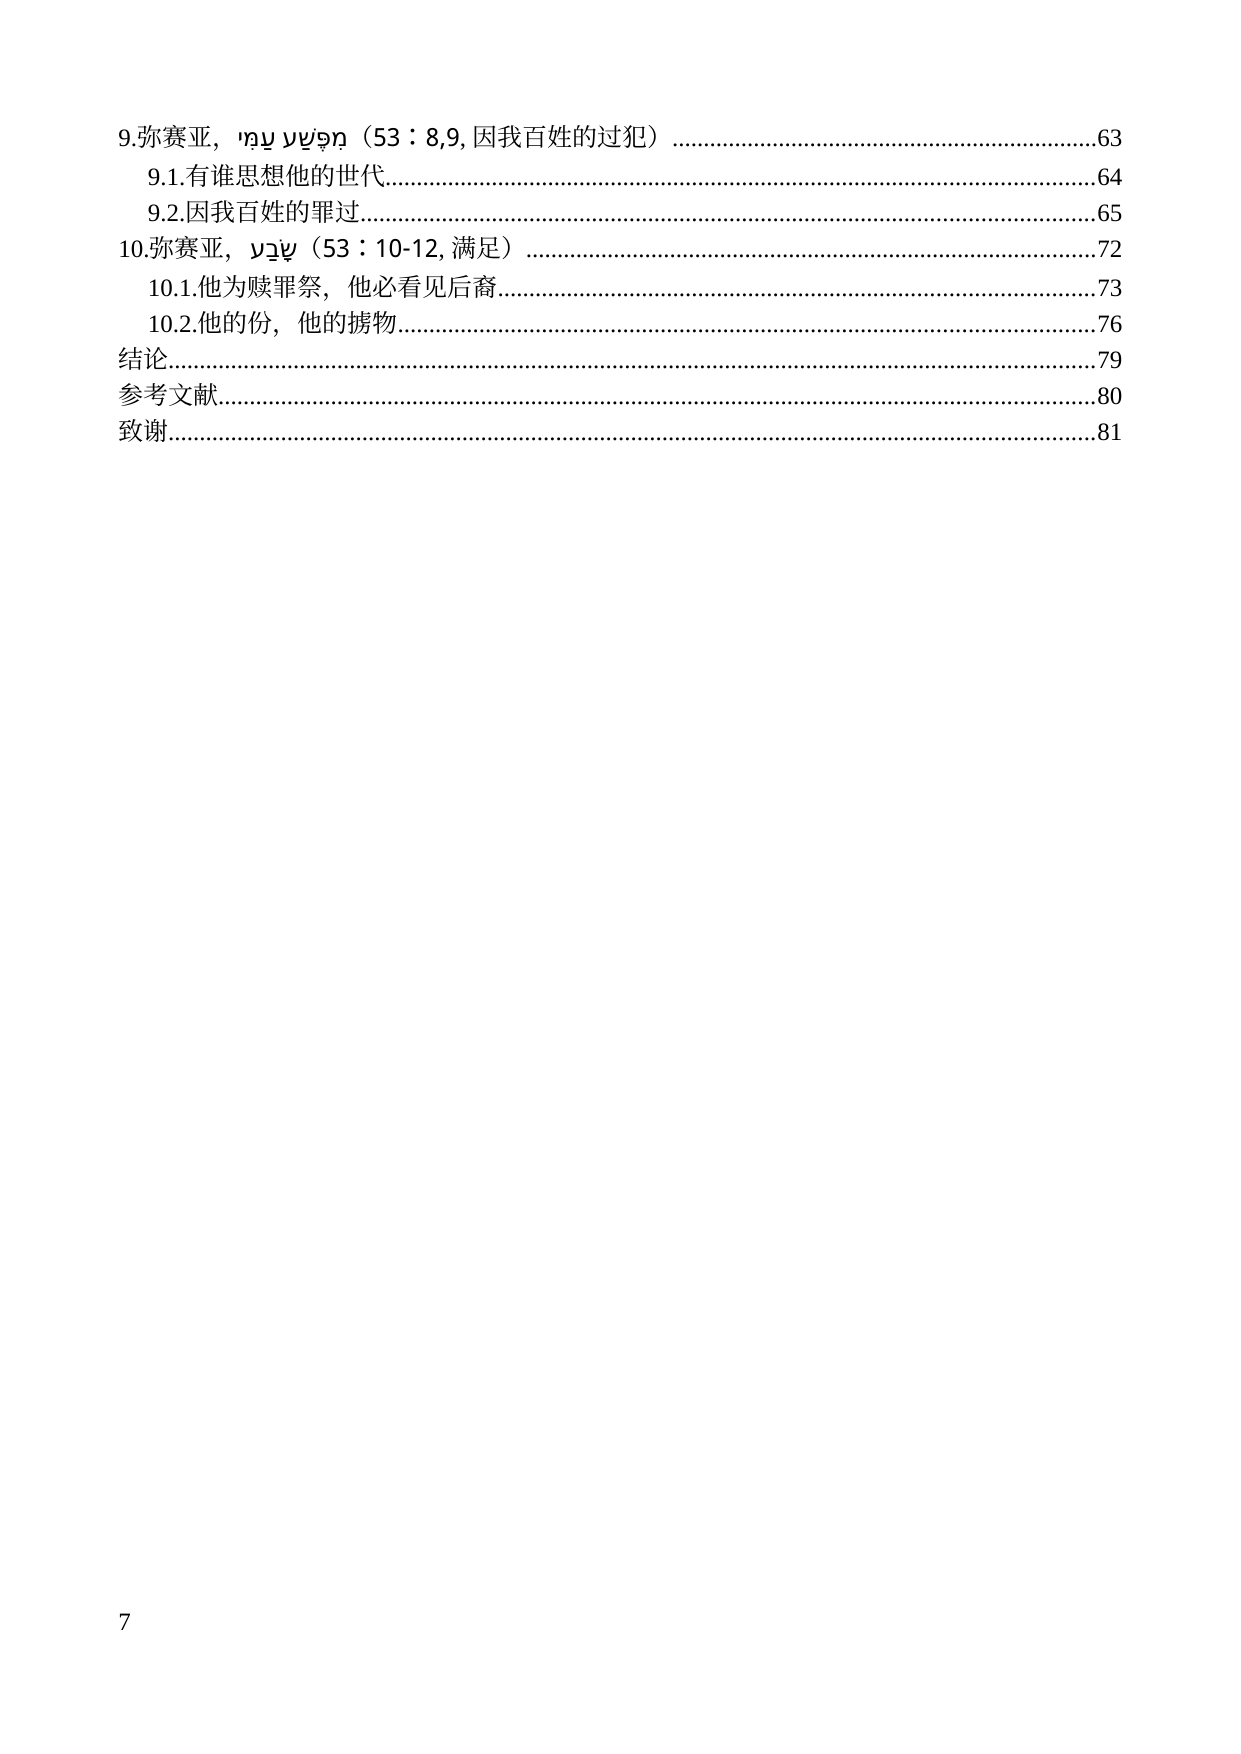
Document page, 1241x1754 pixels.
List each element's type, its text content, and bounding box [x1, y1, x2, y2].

text 10.1.他为赎罪祭，他必看见后裔 73 [148, 268, 1122, 304]
text 9.1.有谁思想他的世代 64 [148, 157, 1122, 193]
text 致谢 81 [118, 412, 1122, 448]
text 参考文献 80 [118, 376, 1122, 412]
text 10.弥赛亚，שָֹבַע（53：10-12, 满足） 72 [118, 229, 1122, 268]
text 9.弥赛亚，מִפֶּשַׁע עַמִּי（53：8,9, 因我百姓的过犯） 63 [118, 118, 1122, 157]
text 结论 79 [118, 340, 1122, 376]
text 9.2.因我百姓的罪过 65 [148, 193, 1122, 229]
text 10.2.他的份，他的掳物 76 [148, 304, 1122, 340]
